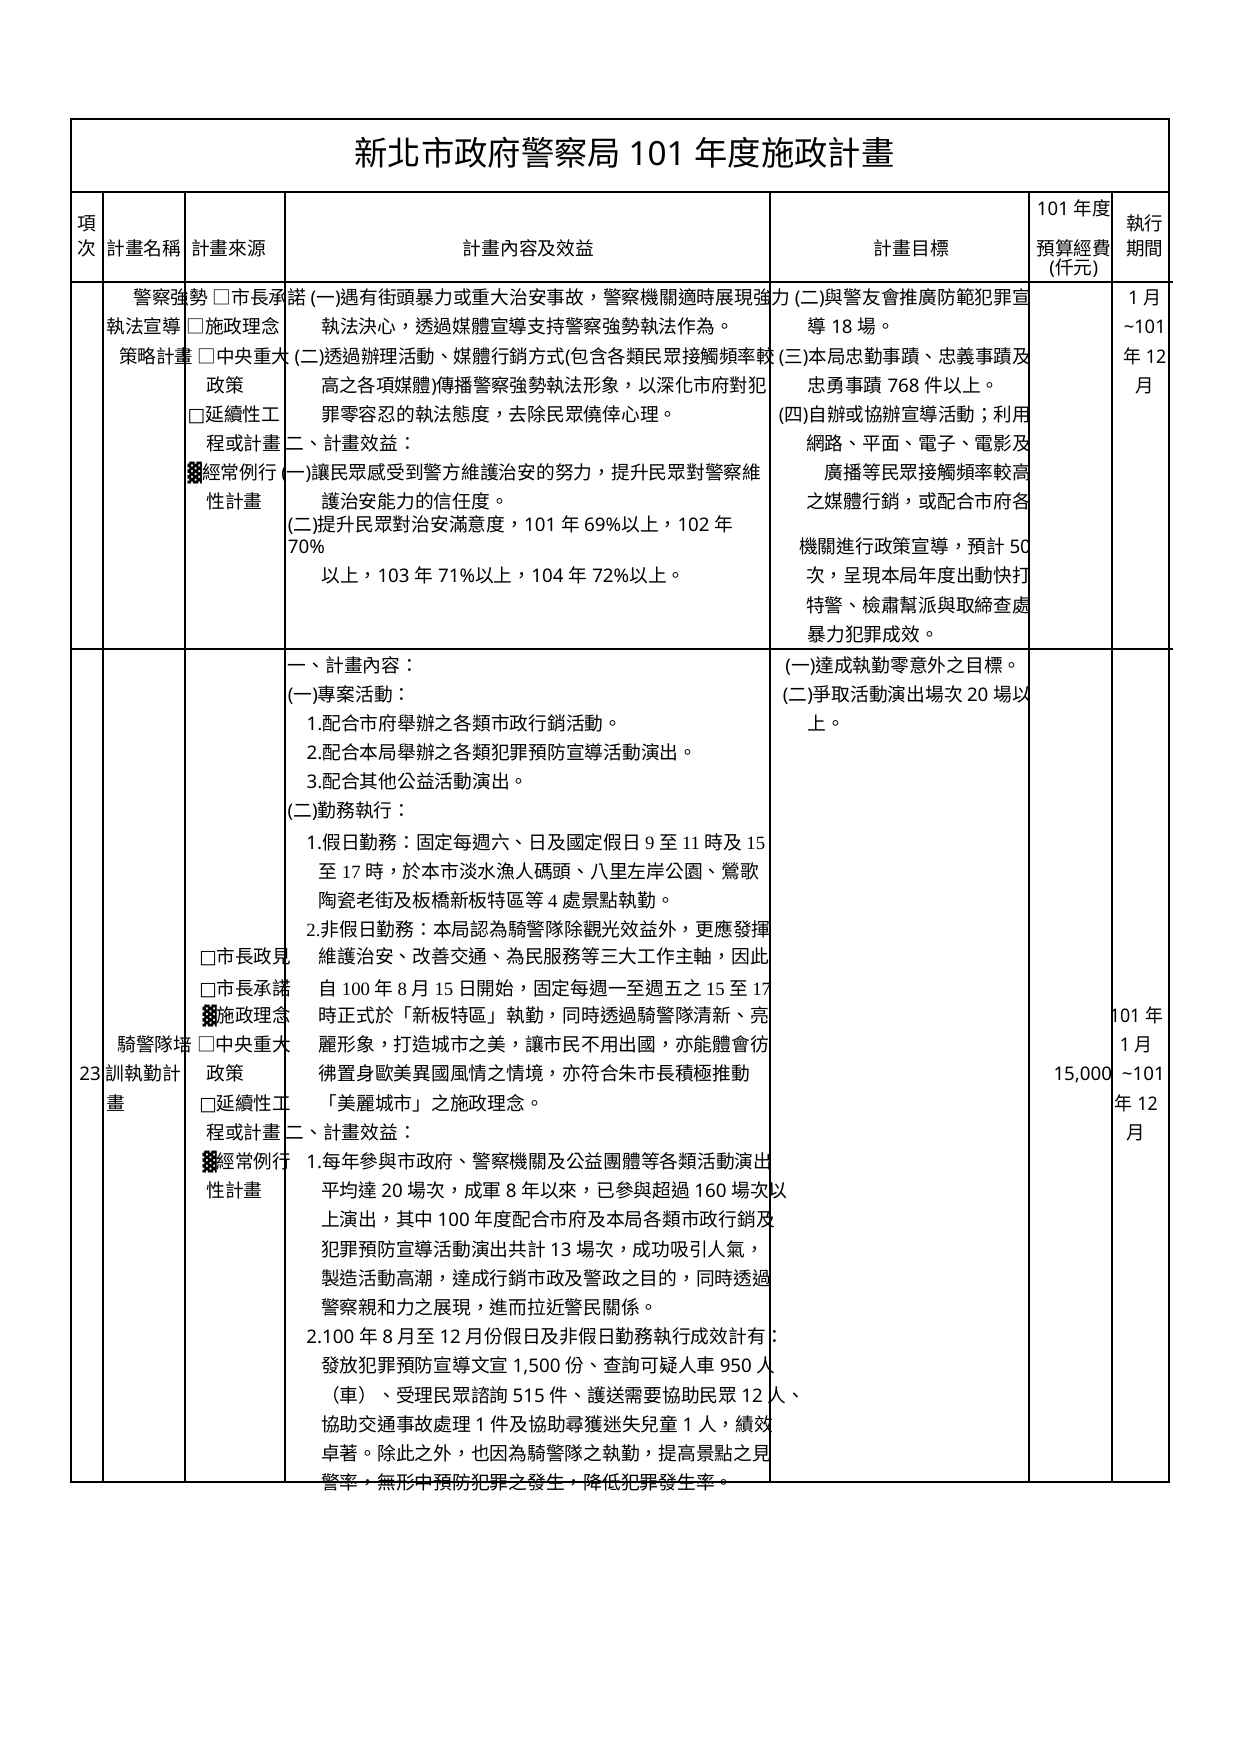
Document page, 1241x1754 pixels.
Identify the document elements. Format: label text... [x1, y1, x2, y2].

table_cell [71, 397, 102, 426]
table_cell [71, 514, 102, 558]
table_cell 高之各項媒體)傳播警察強勢執法形象，以深化市府對犯 [286, 368, 772, 397]
table_cell 計畫目標 [772, 220, 1031, 260]
table_cell [185, 1377, 294, 1406]
table_cell [79, 912, 185, 941]
table_cell 忠勇事蹟 768 件以上。 [772, 368, 1031, 397]
table_cell [1031, 397, 1116, 426]
table_cell [185, 1231, 294, 1260]
table_cell [1116, 260, 1173, 278]
table_cell [102, 706, 286, 735]
table_cell 執法宣導 □施政理念 [102, 309, 286, 338]
table_cell [1031, 764, 1116, 793]
table_cell [71, 455, 102, 484]
table_cell [102, 676, 286, 706]
table_cell [185, 1436, 294, 1465]
table_cell (二)提升民眾對治安滿意度，101 年 69%以上，102 年 70% [286, 514, 772, 558]
table_cell [185, 1202, 294, 1231]
table_cell [71, 338, 102, 367]
table_cell [71, 484, 102, 513]
table_cell [1031, 735, 1116, 764]
text 新北市政府警察局 101 年度施政計畫 [354, 133, 1171, 173]
table_cell 1.每年參與市政府、警察機關及公益團體等各類活動演出 [294, 1144, 917, 1173]
table_cell 陶瓷老街及板橋新板特區等 4 處景點執勤。 [294, 883, 917, 912]
table_cell 麗形象，打造城市之美，讓市民不用出國，亦能體會彷 [294, 1027, 917, 1056]
table_cell [71, 309, 102, 338]
table_cell [102, 617, 286, 646]
table_cell [79, 941, 185, 968]
table_cell [71, 558, 102, 587]
table_cell [1031, 309, 1116, 338]
table_cell 1 月 [917, 1027, 1164, 1056]
table_cell [102, 764, 286, 793]
table_header [286, 198, 772, 220]
table_cell 警察強勢 □市長承諾 (一)遇有街頭暴力或重大治安事故，警察機關適時展現強力 (二)與警友會推廣防範犯罪宣 [102, 283, 1031, 309]
table_cell ~101 [1116, 309, 1173, 338]
table_cell [71, 588, 102, 617]
table_cell [71, 617, 102, 646]
table_cell 年 12 [917, 1085, 1164, 1114]
table_cell [772, 260, 1031, 278]
table_cell [917, 854, 1164, 883]
table_cell [79, 1202, 185, 1231]
table_cell [1031, 650, 1116, 676]
table_cell [102, 260, 286, 278]
table_cell [102, 735, 286, 764]
table_header 1.假日勤務：固定每週六、日及國定假日 9 至 11 時及 15 [294, 829, 917, 854]
table_cell [917, 941, 1164, 968]
table_cell 導 18 場。 [772, 309, 1031, 338]
table_cell [1031, 368, 1116, 397]
table_cell 機關進行政策宣導，預計 50 [772, 514, 1031, 558]
table_cell [71, 650, 102, 676]
table_cell [185, 1290, 294, 1319]
table_cell 至 17 時，於本市淡水漁人碼頭、八里左岸公園、鶯歌 [294, 854, 917, 883]
table_cell (二)爭取活動演出場次 20 場以 [772, 676, 1031, 706]
table_cell [1116, 455, 1173, 484]
table_cell [1116, 617, 1173, 646]
table_cell 卓著。除此之外，也因為騎警隊之執勤，提高景點之見 [294, 1436, 917, 1465]
table_cell [1031, 455, 1116, 484]
table_cell 騎警隊培 □中央重大 [79, 1027, 294, 1056]
table_cell [1116, 650, 1173, 676]
table_cell [79, 1144, 185, 1173]
table_cell 計畫內容及效益 [286, 220, 772, 260]
table_cell [917, 1173, 1164, 1202]
table_cell 網路、平面、電子、電影及 [772, 426, 1031, 455]
table_cell (一)達成執勤零意外之目標。 [772, 650, 1031, 676]
table_cell [917, 1436, 1164, 1465]
table_cell [917, 1319, 1164, 1348]
table_cell [917, 1406, 1164, 1436]
table_cell [71, 735, 102, 764]
table_cell 月 [1116, 368, 1173, 397]
table_cell [79, 883, 185, 912]
table_cell 一、計畫內容： [286, 650, 772, 676]
table_cell [917, 883, 1164, 912]
table_cell [79, 1231, 185, 1260]
table_cell 性計畫 [102, 484, 286, 513]
table_cell [917, 912, 1164, 941]
table_cell [1116, 764, 1173, 793]
table_cell [1031, 588, 1116, 617]
table_cell 罪零容忍的執法態度，去除民眾僥倖心理。 [286, 397, 772, 426]
table_cell 月 [917, 1115, 1164, 1144]
table_cell [185, 1319, 294, 1348]
table_cell [185, 912, 294, 941]
table_cell 畫 [79, 1085, 185, 1114]
table_cell [71, 426, 102, 455]
table_cell 1 月 [1116, 283, 1173, 309]
table_cell [79, 1377, 185, 1406]
table_cell 程或計畫 二、計畫效益： [102, 426, 772, 455]
table_cell 2.100 年 8 月至 12 月份假日及非假日勤務執行成效計有： [294, 1319, 917, 1348]
table_cell 程或計畫 二、計畫效益： [185, 1115, 917, 1144]
table_cell [1031, 514, 1116, 558]
table_cell [79, 1260, 185, 1290]
table_cell □延續性工 [185, 1085, 294, 1114]
table_cell [1116, 588, 1173, 617]
table_cell 「美麗城市」之施政理念。 [294, 1085, 917, 1114]
table_cell 上。 [772, 706, 1031, 735]
table_cell 預算經費 [1031, 220, 1116, 260]
table_cell ▓經常例行 [185, 1144, 294, 1173]
table_header 項 [71, 198, 102, 234]
table_cell [1116, 514, 1173, 558]
table_cell [1116, 558, 1173, 587]
table_cell [79, 1000, 185, 1027]
text (二)勤務執行： [287, 800, 1171, 822]
table_cell 維護治安、改善交通、為民服務等三大工作主軸，因此 [294, 941, 917, 968]
table_cell □市長承諾 [185, 969, 294, 1000]
table_cell [1116, 735, 1173, 764]
table_cell [71, 283, 102, 309]
table_cell 上演出，其中 100 年度配合市府及本局各類市政行銷及 [294, 1202, 917, 1231]
table_cell [79, 854, 185, 883]
table_cell [79, 969, 185, 1000]
table_cell [1116, 426, 1173, 455]
table_cell 101 年 [917, 1000, 1164, 1027]
table_cell 3.配合其他公益活動演出。 [286, 764, 772, 793]
table_cell 期間 [1116, 235, 1173, 260]
table_cell [79, 1348, 185, 1377]
table_cell [79, 1406, 185, 1436]
table_cell （車）、受理民眾諮詢 515 件、護送需要協助民眾 12 人、 [294, 1377, 917, 1406]
table_cell 2.非假日勤務：本局認為騎警隊除觀光效益外，更應發揮 [294, 912, 917, 941]
table_cell [79, 1173, 185, 1202]
table_header 執行 [1116, 198, 1173, 234]
table_cell □市長政見 [185, 941, 294, 968]
table_cell [1031, 338, 1116, 367]
table_cell [102, 514, 286, 558]
table_cell (仟元) [1031, 260, 1116, 278]
table_cell [1031, 676, 1116, 706]
table_cell [917, 969, 1164, 1000]
table_cell 15,000 ~101 [917, 1056, 1164, 1085]
table_cell [185, 883, 294, 912]
table_cell [71, 260, 102, 278]
table_cell ▓施政理念 [185, 1000, 294, 1027]
table_cell [1116, 397, 1173, 426]
table_cell 自 100 年 8 月 15 日開始，固定每週一至週五之 15 至 17 [294, 969, 917, 1000]
table_cell [71, 676, 102, 706]
table_cell [917, 1377, 1164, 1406]
table_cell [1031, 283, 1116, 309]
table_cell [917, 1231, 1164, 1260]
table_cell 政策 [102, 368, 286, 397]
table_cell [1031, 426, 1116, 455]
table_cell 發放犯罪預防宣導文宣 1,500 份、查詢可疑人車 950 人 [294, 1348, 917, 1377]
table_cell [286, 617, 772, 646]
table_cell [71, 706, 102, 735]
table_cell 彿置身歐美異國風情之情境，亦符合朱市長積極推動 [294, 1056, 917, 1085]
table_cell (四)自辦或協辦宣導活動；利用 [772, 397, 1031, 426]
table_cell 警率，無形中預防犯罪之發生，降低犯罪發生率。 [294, 1465, 917, 1494]
table_cell [102, 650, 286, 676]
table_cell [1031, 558, 1116, 587]
table_cell [1116, 706, 1173, 735]
table_cell 護治安能力的信任度。 [286, 484, 772, 513]
table_cell [772, 764, 1031, 793]
table_cell □延續性工 [102, 397, 286, 426]
table_cell [79, 1115, 185, 1144]
table_cell 23 訓執勤計 [79, 1056, 185, 1085]
table_cell 1.配合市府舉辦之各類市政行銷活動。 [286, 706, 772, 735]
table_cell [1031, 484, 1116, 513]
table_cell 策略計畫 □中央重大 (二)透過辦理活動、媒體行銷方式(包含各類民眾接觸頻率較 (三)本局忠勤事蹟、忠義事蹟及 [102, 338, 1031, 367]
table_cell [1116, 484, 1173, 513]
table_cell [185, 1260, 294, 1290]
table_cell 犯罪預防宣導活動演出共計 13 場次，成功吸引人氣， [294, 1231, 917, 1260]
table_cell 平均達 20 場次，成軍 8 年以來，已參與超過 160 場次以 [294, 1173, 917, 1202]
table_cell [917, 1202, 1164, 1231]
table_cell 執法決心，透過媒體宣導支持警察強勢執法作為。 [286, 309, 772, 338]
table_cell (一)專案活動： [286, 676, 772, 706]
table_header [772, 198, 1031, 220]
table_cell [71, 764, 102, 793]
table_cell [1116, 676, 1173, 706]
table_cell [917, 1348, 1164, 1377]
table_header [185, 829, 294, 854]
table_cell [71, 368, 102, 397]
table_cell [102, 588, 286, 617]
table_cell [1031, 617, 1116, 646]
table_cell 次，呈現本局年度出動快打 [772, 558, 1031, 587]
table_cell 計畫名稱 計畫來源 [102, 220, 286, 260]
table_cell 協助交通事故處理 1 件及協助尋獲迷失兒童 1 人，績效 [294, 1406, 917, 1436]
table_cell 時正式於「新板特區」執勤，同時透過騎警隊清新、亮 [294, 1000, 917, 1027]
table_cell [917, 1260, 1164, 1290]
table_cell [79, 1319, 185, 1348]
table_cell [79, 1436, 185, 1465]
table_cell ▓經常例行 (一)讓民眾感受到警方維護治安的努力，提升民眾對警察維 [102, 455, 772, 484]
table_cell 政策 [185, 1056, 294, 1085]
table_cell [1031, 706, 1116, 735]
table_cell 年 12 [1116, 338, 1173, 367]
table_cell [917, 1290, 1164, 1319]
table_cell [185, 1348, 294, 1377]
table_cell [917, 1465, 1164, 1494]
table_header [79, 829, 185, 854]
table_cell 性計畫 [185, 1173, 294, 1202]
table_cell [185, 854, 294, 883]
table_cell [286, 260, 772, 278]
table_cell 次 [71, 235, 102, 260]
table_cell 製造活動高潮，達成行銷市政及警政之目的，同時透過 [294, 1260, 917, 1290]
table_header [102, 198, 286, 220]
table_cell 廣播等民眾接觸頻率較高 [772, 455, 1031, 484]
table_cell 之媒體行銷，或配合市府各 [772, 484, 1031, 513]
table_cell 以上，103 年 71%以上，104 年 72%以上。 [286, 558, 772, 587]
table_header 101 年度 [1031, 198, 1116, 220]
table_cell [185, 1406, 294, 1436]
table_cell [185, 1465, 294, 1494]
table_cell 2.配合本局舉辦之各類犯罪預防宣導活動演出。 [286, 735, 772, 764]
table_cell 特警、檢肅幫派與取締查處 [772, 588, 1031, 617]
table_cell 警察親和力之展現，進而拉近警民關係。 [294, 1290, 917, 1319]
table_cell 暴力犯罪成效。 [772, 617, 1031, 646]
table_cell [102, 558, 286, 587]
table_cell [79, 1290, 185, 1319]
table_cell [772, 735, 1031, 764]
table_header [917, 829, 1164, 854]
table_cell [286, 588, 772, 617]
table_cell [79, 1465, 185, 1494]
table_cell [917, 1144, 1164, 1173]
